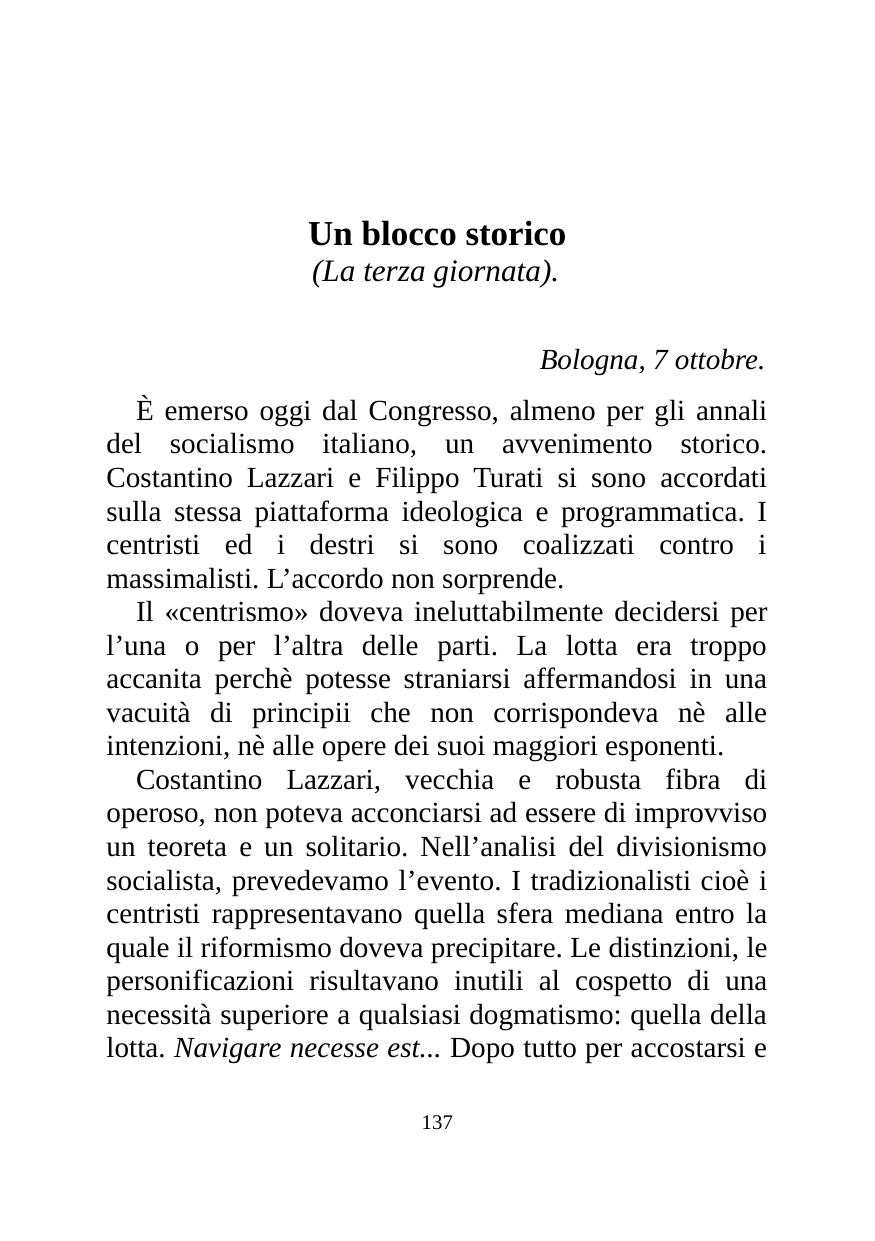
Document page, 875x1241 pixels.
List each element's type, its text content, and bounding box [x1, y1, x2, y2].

text Il «centrismo» doveva ineluttabilmente decidersi per l’una o per l’altra delle parti. La lotta era troppo accanita perchè potesse straniarsi affermandosi in una vacuità di principii che non corrispondeva nè alle intenzioni, nè alle opere dei suoi maggiori esponenti. [106, 594, 768, 762]
text Bologna, 7 ottobre. [106, 342, 768, 375]
text Costantino Lazzari, vecchia e robusta fibra di operoso, non poteva acconciarsi ad essere di improvviso un teoreta e un solitario. Nell’analisi del divisionismo socialista, prevedevamo l’evento. I tradizionalisti cioè i centristi rappresentavano quella sfera mediana entro la quale il riformismo doveva precipitare. Le distinzioni, le personificazioni risultavano inutili al cospetto di una necessità superiore a qualsiasi dogmatismo: quella della lotta. Navigare necesse est... Dopo tutto per accostarsi e [106, 762, 768, 1064]
subtitle Un blocco storico (La terza giornata). [106, 212, 768, 289]
text È emerso oggi dal Congresso, almeno per gli annali del socialismo italiano, un avvenimento storico. Costantino Lazzari e Filippo Turati si sono accordati sulla stessa piattaforma ideologica e programmatica. I centristi ed i destri si sono coalizzati contro i massimalisti. L’accordo non sorprende. [106, 393, 768, 594]
